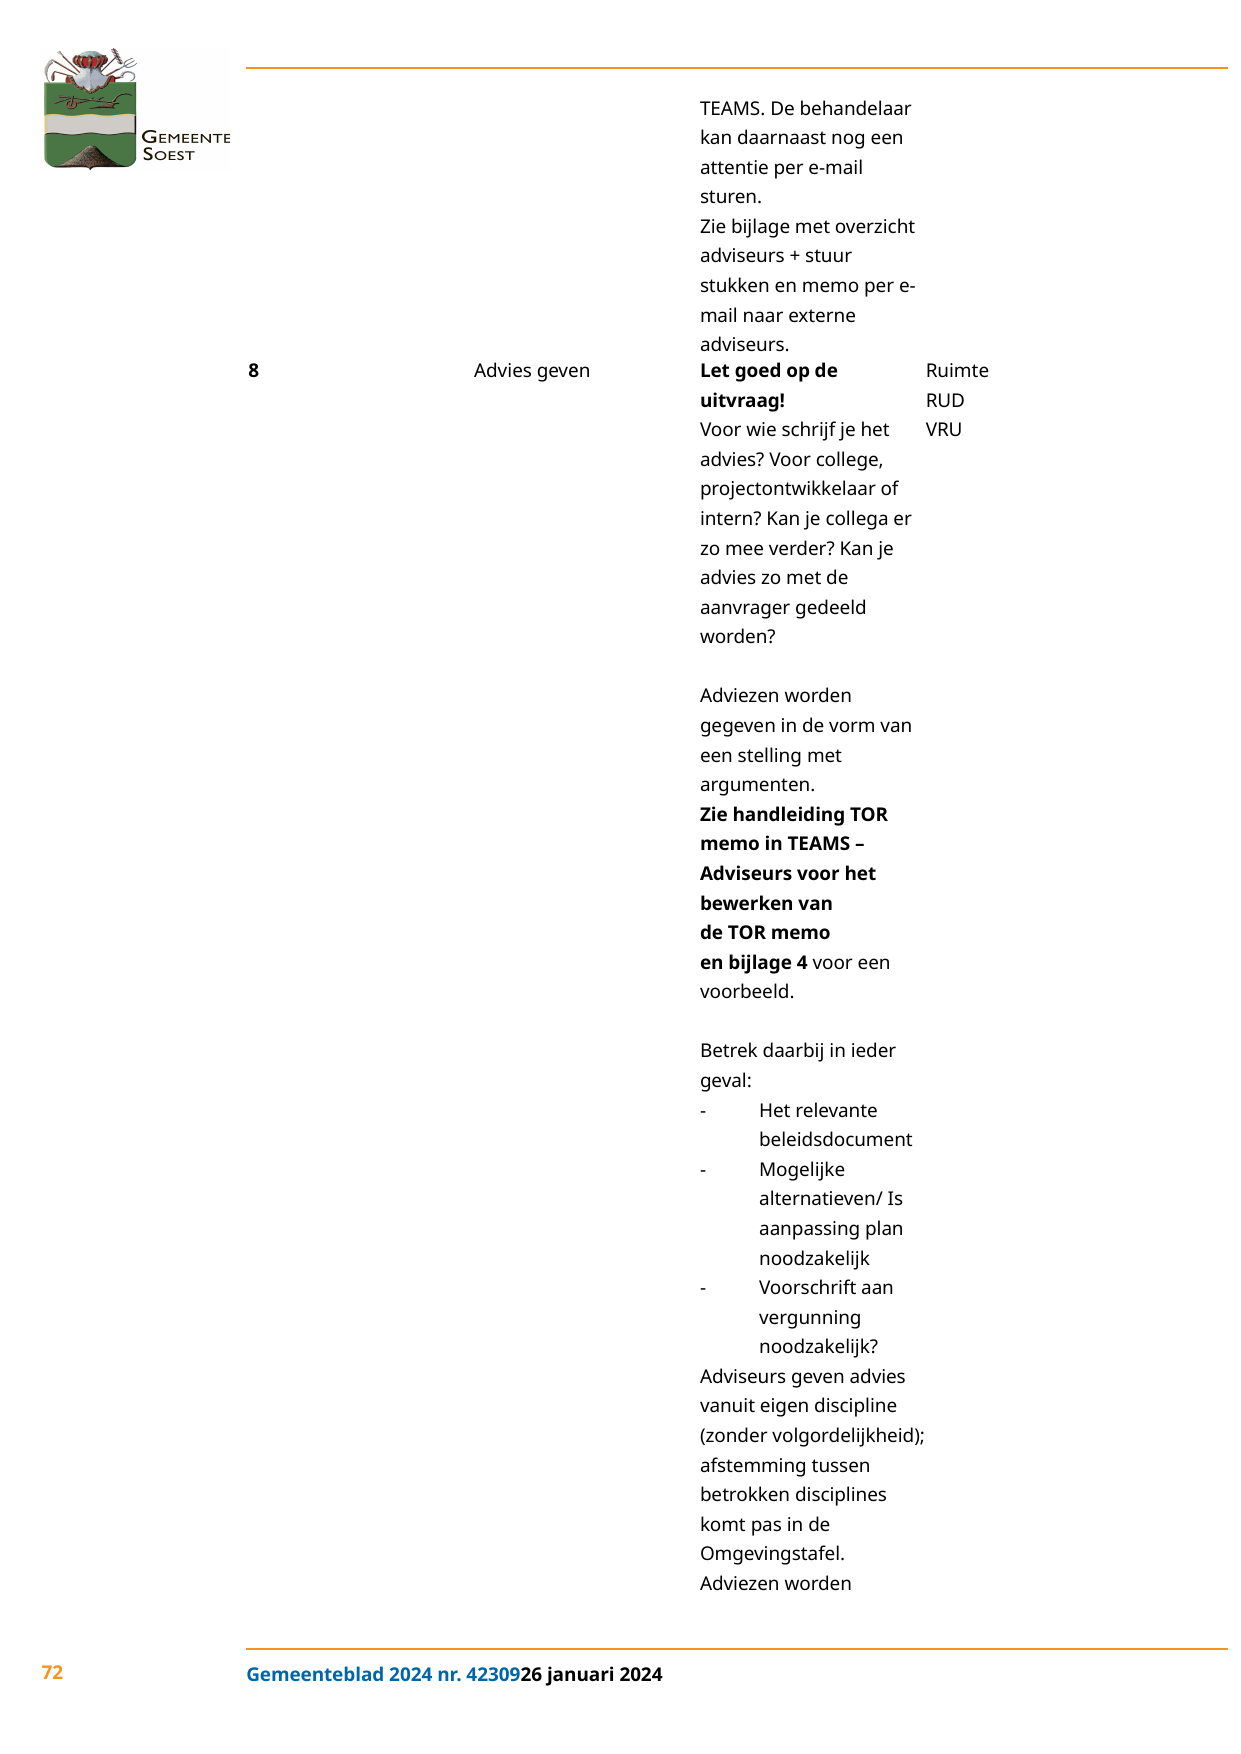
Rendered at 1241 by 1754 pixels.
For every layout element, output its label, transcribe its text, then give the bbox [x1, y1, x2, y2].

table_cell TEAMS. De behandelaar kan daarnaast nog een attentie per e-mail sturen. Zie bijlage met overzicht adviseurs + stuur stukken en memo per e-mail naar externe adviseurs. [700, 95, 926, 357]
table_cell [474, 95, 700, 357]
table_cell 8 [248, 357, 474, 1596]
table_cell Advies geven [474, 357, 700, 1596]
picture [41, 47, 231, 172]
table_cell Ruimte RUD VRU [926, 357, 1152, 1596]
table_cell [248, 95, 474, 357]
table_cell [926, 95, 1152, 357]
table_cell Let goed op de uitvraag! Voor wie schrijf je het advies? Voor college, projectontwikkelaar of intern? Kan je collega er zo mee verder? Kan je advies zo met de aanvrager gedeeld worden? Adviezen worden gegeven in de vorm van een stelling met argumenten. Zie handleiding TOR memo in TEAMS – Adviseurs voor het bewerken van de TOR memo en bijlage 4 voor een voorbeeld. Betrek daarbij in ieder geval: Het relevante beleidsdocument Mogelijke alternatieven/ Is aanpassing plan noodzakelijk Voorschrift aan vergunning noodzakelijk? Adviseurs geven advies vanuit eigen discipline (zonder volgordelijkheid); afstemming tussen betrokken disciplines komt pas in de Omgevingstafel. Adviezen worden [700, 357, 926, 1596]
